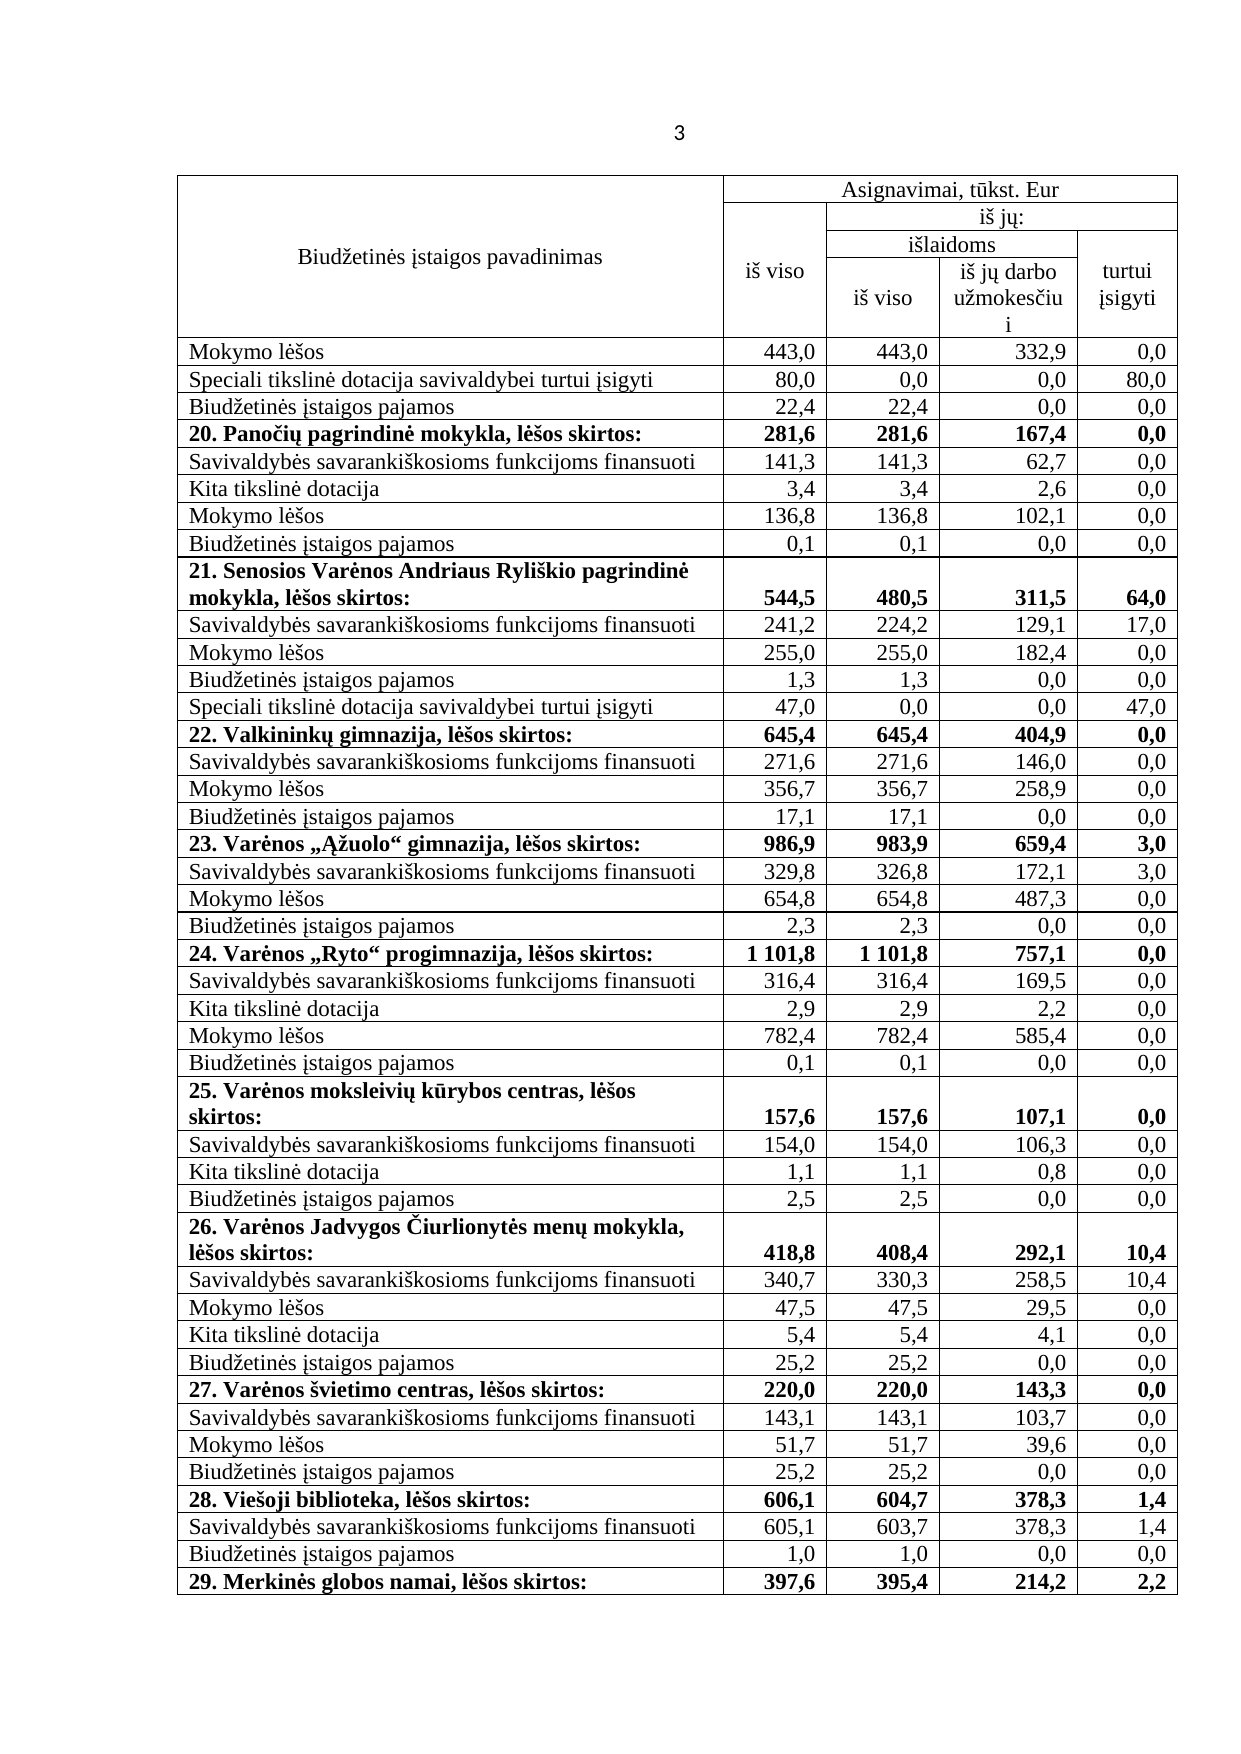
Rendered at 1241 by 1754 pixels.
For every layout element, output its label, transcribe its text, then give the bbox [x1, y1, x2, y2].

table_cell 0,0 [940, 1349, 1077, 1375]
table_cell 986,9 [724, 830, 826, 857]
table_cell 146,0 [940, 748, 1077, 774]
table_cell iš jų darbo užmokesčiui [940, 258, 1077, 337]
table_cell 1,4 [1078, 1513, 1177, 1539]
table_cell 106,3 [940, 1131, 1077, 1157]
table_cell 0,1 [827, 530, 939, 556]
table_cell Biudžetinės įstaigos pajamos [178, 1185, 723, 1212]
table_cell 757,1 [940, 940, 1077, 966]
table_cell 241,2 [724, 611, 826, 637]
table_cell Mokymo lėšos [178, 639, 723, 665]
table_cell 255,0 [724, 639, 826, 665]
table_cell 0,0 [1078, 1131, 1177, 1157]
table_cell 0,0 [940, 693, 1077, 720]
table_cell 80,0 [724, 366, 826, 392]
table_cell 136,8 [724, 503, 826, 529]
table_cell 271,6 [724, 748, 826, 774]
table_cell 10,4 [1078, 1267, 1177, 1293]
table_cell 404,9 [940, 721, 1077, 747]
table_cell 17,1 [827, 803, 939, 829]
table_cell Mokymo lėšos [178, 885, 723, 911]
table_cell 169,5 [940, 967, 1077, 994]
table_cell 5,4 [724, 1321, 826, 1348]
table_cell 47,0 [724, 693, 826, 720]
table_cell 0,0 [940, 1541, 1077, 1567]
table_cell 782,4 [827, 1022, 939, 1048]
table_cell 271,6 [827, 748, 939, 774]
table_cell 1,0 [724, 1541, 826, 1567]
table_cell 0,0 [1078, 1185, 1177, 1212]
table_cell Savivaldybės savarankiškosioms funkcijoms finansuoti [178, 1404, 723, 1430]
table_cell 1,0 [827, 1541, 939, 1567]
table_cell 418,8 [724, 1213, 826, 1266]
table_cell 0,0 [1078, 940, 1177, 966]
table_cell 2,9 [827, 995, 939, 1021]
table_cell 157,6 [724, 1077, 826, 1129]
table_cell 3,0 [1078, 830, 1177, 857]
table_cell 332,9 [940, 338, 1077, 364]
table_cell 25,2 [827, 1349, 939, 1375]
table_cell 154,0 [827, 1131, 939, 1157]
table_cell 0,0 [1078, 995, 1177, 1021]
table_cell 5,4 [827, 1321, 939, 1348]
table_cell 0,0 [940, 1185, 1077, 1212]
table_cell 64,0 [1078, 558, 1177, 610]
table_cell 141,3 [827, 448, 939, 474]
table_cell 167,4 [940, 420, 1077, 447]
table_cell 983,9 [827, 830, 939, 857]
table_cell 0,0 [1078, 885, 1177, 911]
table_cell 22. Valkininkų gimnazija, lėšos skirtos: [178, 721, 723, 747]
table_cell 330,3 [827, 1267, 939, 1293]
table_cell 606,1 [724, 1486, 826, 1512]
table_cell 0,0 [1078, 776, 1177, 802]
table_cell išlaidoms [827, 231, 1077, 257]
table_cell 0,0 [827, 693, 939, 720]
table_cell 0,0 [1078, 1022, 1177, 1048]
table_cell 220,0 [724, 1376, 826, 1402]
table_cell 0,0 [1078, 475, 1177, 502]
table_cell 0,0 [1078, 1050, 1177, 1076]
table_cell 782,4 [724, 1022, 826, 1048]
table_cell 141,3 [724, 448, 826, 474]
table_cell 645,4 [724, 721, 826, 747]
table_cell Biudžetinės įstaigos pajamos [178, 1458, 723, 1485]
table_cell 10,4 [1078, 1213, 1177, 1266]
table_cell Biudžetinės įstaigos pajamos [178, 803, 723, 829]
table_cell 157,6 [827, 1077, 939, 1129]
table_cell 0,0 [940, 393, 1077, 419]
table_cell 220,0 [827, 1376, 939, 1402]
table_cell 0,0 [1078, 1458, 1177, 1485]
table_cell 1,3 [724, 666, 826, 692]
table_cell 4,1 [940, 1321, 1077, 1348]
table_cell 182,4 [940, 639, 1077, 665]
table_cell 17,0 [1078, 611, 1177, 637]
table_cell 3,0 [1078, 858, 1177, 884]
table_cell Biudžetinės įstaigos pajamos [178, 393, 723, 419]
table_cell iš jų: [827, 203, 1177, 230]
table_cell 0,0 [940, 803, 1077, 829]
table_cell 25,2 [724, 1349, 826, 1375]
table_cell 214,2 [940, 1568, 1077, 1594]
table_cell Biudžetinės įstaigos pajamos [178, 1050, 723, 1076]
table_cell 103,7 [940, 1404, 1077, 1430]
table_cell 1,1 [827, 1158, 939, 1184]
table_cell 224,2 [827, 611, 939, 637]
table_cell 62,7 [940, 448, 1077, 474]
table_cell 480,5 [827, 558, 939, 610]
table_cell Savivaldybės savarankiškosioms funkcijoms finansuoti [178, 448, 723, 474]
table_cell 395,4 [827, 1568, 939, 1594]
table_cell Biudžetinės įstaigos pajamos [178, 530, 723, 556]
table_cell 24. Varėnos „Ryto“ progimnazija, lėšos skirtos: [178, 940, 723, 966]
table_cell 47,5 [827, 1294, 939, 1320]
table_header Asignavimai, tūkst. Eur [724, 176, 1177, 202]
table_cell 2,9 [724, 995, 826, 1021]
table_cell 544,5 [724, 558, 826, 610]
table_cell Biudžetinės įstaigos pajamos [178, 913, 723, 939]
table_cell 143,3 [940, 1376, 1077, 1402]
table_cell 22,4 [724, 393, 826, 419]
table_cell 0,0 [1078, 1349, 1177, 1375]
table_cell 2,2 [940, 995, 1077, 1021]
table_cell Savivaldybės savarankiškosioms funkcijoms finansuoti [178, 967, 723, 994]
table_cell 258,9 [940, 776, 1077, 802]
table_cell 2,3 [827, 913, 939, 939]
table_cell 25,2 [724, 1458, 826, 1485]
table_cell 408,4 [827, 1213, 939, 1266]
table_cell 80,0 [1078, 366, 1177, 392]
table_cell 0,0 [940, 913, 1077, 939]
table_cell 0,1 [827, 1050, 939, 1076]
table_cell Mokymo lėšos [178, 1294, 723, 1320]
table_cell Kita tikslinė dotacija [178, 1158, 723, 1184]
table_cell 172,1 [940, 858, 1077, 884]
table_cell 0,0 [1078, 666, 1177, 692]
table_cell Mokymo lėšos [178, 1431, 723, 1457]
table_cell 397,6 [724, 1568, 826, 1594]
table_cell 443,0 [724, 338, 826, 364]
table_cell 0,1 [724, 1050, 826, 1076]
table_cell 27. Varėnos švietimo centras, lėšos skirtos: [178, 1376, 723, 1402]
table_cell 0,0 [1078, 1431, 1177, 1457]
table_cell Savivaldybės savarankiškosioms funkcijoms finansuoti [178, 1267, 723, 1293]
table_cell 605,1 [724, 1513, 826, 1539]
table_cell 281,6 [827, 420, 939, 447]
table_cell Mokymo lėšos [178, 776, 723, 802]
table_cell 356,7 [724, 776, 826, 802]
table_cell 29. Merkinės globos namai, lėšos skirtos: [178, 1568, 723, 1594]
table_cell 654,8 [724, 885, 826, 911]
table_cell 26. Varėnos Jadvygos Čiurlionytės menų mokykla, lėšos skirtos: [178, 1213, 723, 1266]
table_cell Savivaldybės savarankiškosioms funkcijoms finansuoti [178, 1131, 723, 1157]
table_cell 0,0 [1078, 1158, 1177, 1184]
table_cell 2,5 [724, 1185, 826, 1212]
table_cell 281,6 [724, 420, 826, 447]
table_cell 21. Senosios Varėnos Andriaus Ryliškio pagrindinė mokykla, lėšos skirtos: [178, 558, 723, 610]
table_cell Kita tikslinė dotacija [178, 995, 723, 1021]
table_cell 1 101,8 [827, 940, 939, 966]
table_cell 51,7 [724, 1431, 826, 1457]
table_cell 28. Viešoji biblioteka, lėšos skirtos: [178, 1486, 723, 1512]
table_cell 0,0 [1078, 1404, 1177, 1430]
table_cell 143,1 [827, 1404, 939, 1430]
table_cell 0,0 [940, 1458, 1077, 1485]
table_cell 0,0 [1078, 913, 1177, 939]
table_cell 0,0 [827, 366, 939, 392]
table_cell 136,8 [827, 503, 939, 529]
table_cell 356,7 [827, 776, 939, 802]
table_cell 0,0 [1078, 748, 1177, 774]
table_cell 3,4 [724, 475, 826, 502]
table_cell 2,6 [940, 475, 1077, 502]
table_cell 3,4 [827, 475, 939, 502]
table_cell 316,4 [724, 967, 826, 994]
table_cell Mokymo lėšos [178, 1022, 723, 1048]
table_cell 1,1 [724, 1158, 826, 1184]
table_cell Kita tikslinė dotacija [178, 475, 723, 502]
table_cell 0,0 [1078, 503, 1177, 529]
table_cell 2,3 [724, 913, 826, 939]
table_cell 316,4 [827, 967, 939, 994]
table_cell 0,0 [1078, 420, 1177, 447]
table_cell 329,8 [724, 858, 826, 884]
table_cell 20. Panočių pagrindinė mokykla, lėšos skirtos: [178, 420, 723, 447]
table_cell Mokymo lėšos [178, 338, 723, 364]
table_cell 1,4 [1078, 1486, 1177, 1512]
table_cell turtui įsigyti [1078, 231, 1177, 337]
table_cell 255,0 [827, 639, 939, 665]
table_cell Speciali tikslinė dotacija savivaldybei turtui įsigyti [178, 693, 723, 720]
table_cell 2,5 [827, 1185, 939, 1212]
table_cell 0,0 [1078, 1376, 1177, 1402]
table_cell 29,5 [940, 1294, 1077, 1320]
table_cell 340,7 [724, 1267, 826, 1293]
table_cell Kita tikslinė dotacija [178, 1321, 723, 1348]
table_cell Biudžetinės įstaigos pajamos [178, 666, 723, 692]
table_cell 292,1 [940, 1213, 1077, 1266]
table_cell 0,0 [1078, 1321, 1177, 1348]
table_cell Biudžetinės įstaigos pajamos [178, 1349, 723, 1375]
table_cell 659,4 [940, 830, 1077, 857]
table_cell 25,2 [827, 1458, 939, 1485]
table_cell 143,1 [724, 1404, 826, 1430]
table_cell Savivaldybės savarankiškosioms funkcijoms finansuoti [178, 611, 723, 637]
table_cell 51,7 [827, 1431, 939, 1457]
table_cell 0,0 [940, 530, 1077, 556]
table_header Biudžetinės įstaigos pavadinimas [178, 176, 723, 337]
table_cell 0,0 [1078, 338, 1177, 364]
table_cell 1 101,8 [724, 940, 826, 966]
table_cell 0,8 [940, 1158, 1077, 1184]
table_cell iš viso [827, 258, 939, 337]
table_cell 17,1 [724, 803, 826, 829]
table_cell 0,0 [1078, 803, 1177, 829]
table_cell Speciali tikslinė dotacija savivaldybei turtui įsigyti [178, 366, 723, 392]
table_cell 326,8 [827, 858, 939, 884]
table_cell 603,7 [827, 1513, 939, 1539]
table_cell 585,4 [940, 1022, 1077, 1048]
table_cell 645,4 [827, 721, 939, 747]
table_cell 0,0 [1078, 639, 1177, 665]
table_cell 129,1 [940, 611, 1077, 637]
table_cell 0,0 [940, 1050, 1077, 1076]
table_cell 378,3 [940, 1486, 1077, 1512]
table_cell 39,6 [940, 1431, 1077, 1457]
table_cell 102,1 [940, 503, 1077, 529]
table_cell 0,0 [940, 666, 1077, 692]
table_cell 107,1 [940, 1077, 1077, 1129]
table_cell 0,0 [1078, 448, 1177, 474]
table_cell 0,0 [1078, 967, 1177, 994]
table_cell 311,5 [940, 558, 1077, 610]
table_cell 0,0 [1078, 393, 1177, 419]
table_cell 0,0 [1078, 721, 1177, 747]
table_cell 0,1 [724, 530, 826, 556]
table_cell 23. Varėnos „Ąžuolo“ gimnazija, lėšos skirtos: [178, 830, 723, 857]
table_cell 25. Varėnos moksleivių kūrybos centras, lėšos skirtos: [178, 1077, 723, 1129]
table_cell 1,3 [827, 666, 939, 692]
table_cell 154,0 [724, 1131, 826, 1157]
table_cell 0,0 [1078, 1077, 1177, 1129]
table_cell 0,0 [1078, 1294, 1177, 1320]
table_cell 0,0 [1078, 530, 1177, 556]
table_cell 487,3 [940, 885, 1077, 911]
table_cell 47,0 [1078, 693, 1177, 720]
table_cell 258,5 [940, 1267, 1077, 1293]
table_cell iš viso [724, 203, 826, 337]
table_cell 604,7 [827, 1486, 939, 1512]
table_cell 47,5 [724, 1294, 826, 1320]
table_cell 443,0 [827, 338, 939, 364]
table_cell Savivaldybės savarankiškosioms funkcijoms finansuoti [178, 748, 723, 774]
table_cell Mokymo lėšos [178, 503, 723, 529]
table_cell Savivaldybės savarankiškosioms funkcijoms finansuoti [178, 1513, 723, 1539]
table_cell 22,4 [827, 393, 939, 419]
table_cell 0,0 [940, 366, 1077, 392]
table_cell 654,8 [827, 885, 939, 911]
table_cell Savivaldybės savarankiškosioms funkcijoms finansuoti [178, 858, 723, 884]
table_cell 378,3 [940, 1513, 1077, 1539]
table_cell 0,0 [1078, 1541, 1177, 1567]
table_cell Biudžetinės įstaigos pajamos [178, 1541, 723, 1567]
table_cell 2,2 [1078, 1568, 1177, 1594]
